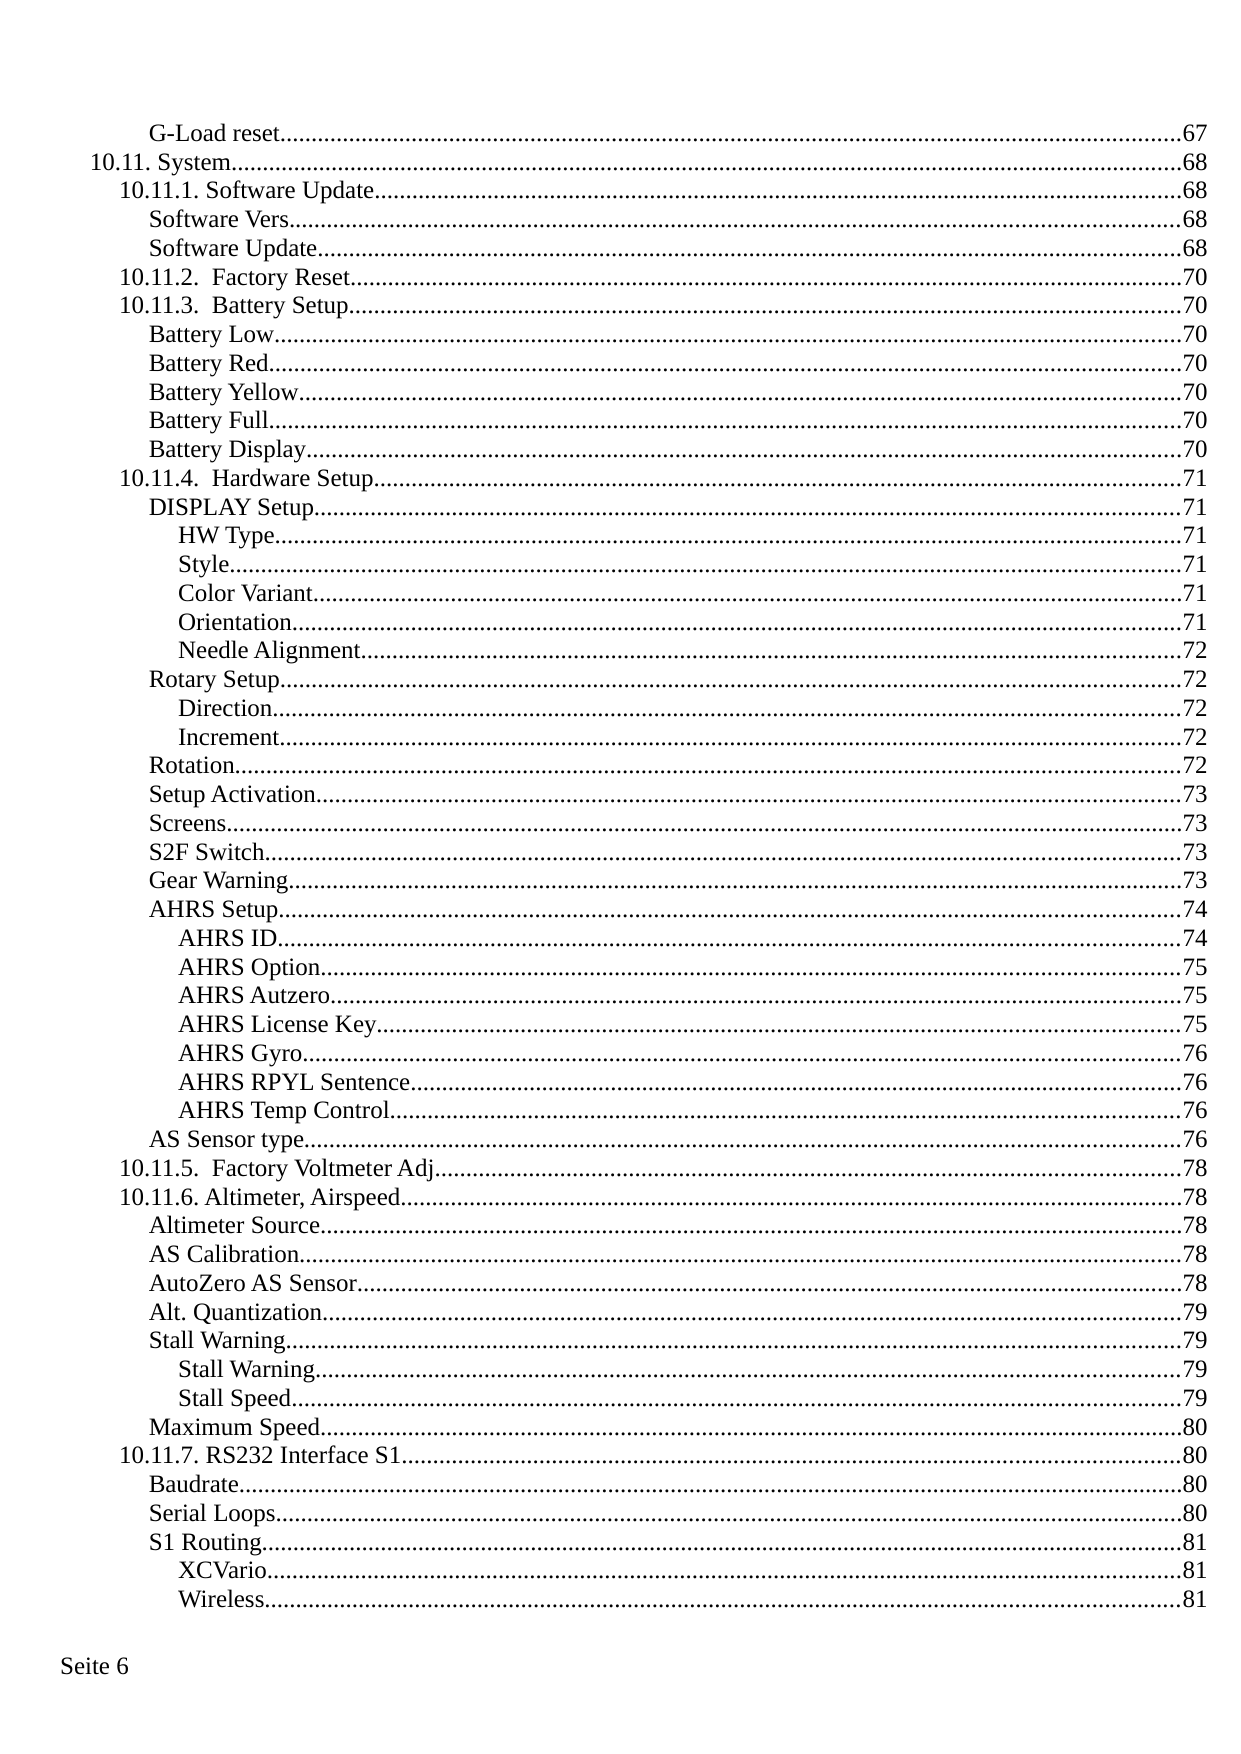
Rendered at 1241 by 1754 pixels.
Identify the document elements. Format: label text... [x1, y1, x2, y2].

text Increment 72 [178, 722, 1207, 751]
text Serial Loops 80 [148, 1498, 1207, 1527]
text Setup Activation 73 [148, 779, 1207, 808]
text AS Sensor type 76 [148, 1124, 1207, 1153]
text Stall Speed 79 [178, 1383, 1207, 1412]
text Battery Yellow 70 [148, 377, 1207, 406]
text Direction 72 [178, 693, 1207, 722]
text Stall Warning 79 [148, 1326, 1207, 1354]
text Needle Alignment 72 [178, 636, 1207, 664]
text Battery Red 70 [148, 348, 1207, 377]
text Rotary Setup 72 [148, 664, 1207, 693]
text Gear Warning 73 [148, 866, 1207, 894]
text 10.11.2. Factory Reset 70 [119, 262, 1207, 291]
text Style 71 [178, 549, 1207, 578]
text 10.11. System 68 [89, 147, 1207, 176]
text AutoZero AS Sensor 78 [148, 1268, 1207, 1297]
text Software Update 68 [148, 233, 1207, 262]
text DISPLAY Setup 71 [148, 492, 1207, 521]
text Altimeter Source 78 [148, 1211, 1207, 1239]
text 10.11.1. Software Update 68 [119, 176, 1207, 204]
text HW Type 71 [178, 521, 1207, 549]
text Battery Low 70 [148, 319, 1207, 348]
text Battery Display 70 [148, 434, 1207, 463]
text 10.11.4. Hardware Setup 71 [119, 463, 1207, 492]
text Maximum Speed 80 [148, 1412, 1207, 1441]
text Battery Full 70 [148, 406, 1207, 434]
text Wireless 81 [178, 1584, 1207, 1613]
text Rotation 72 [148, 751, 1207, 779]
text 10.11.6. Altimeter, Airspeed 78 [119, 1182, 1207, 1211]
text S1 Routing 81 [148, 1527, 1207, 1556]
text Orientation 71 [178, 607, 1207, 636]
text Software Vers. 68 [148, 204, 1207, 233]
text AHRS Setup 74 [148, 894, 1207, 923]
text S2F Switch 73 [148, 837, 1207, 866]
text Screens 73 [148, 808, 1207, 837]
text 10.11.5. Factory Voltmeter Adj 78 [119, 1153, 1207, 1182]
text AHRS Autzero 75 [178, 981, 1207, 1009]
text AHRS ID 74 [178, 923, 1207, 952]
text 10.11.7. RS232 Interface S1 80 [119, 1441, 1207, 1469]
text 10.11.3. Battery Setup 70 [119, 291, 1207, 319]
text AHRS Option 75 [178, 952, 1207, 981]
text Color Variant 71 [178, 578, 1207, 607]
text Stall Warning 79 [178, 1354, 1207, 1383]
text AHRS License Key 75 [178, 1009, 1207, 1038]
text XCVario 81 [178, 1556, 1207, 1584]
text Alt. Quantization 79 [148, 1297, 1207, 1326]
text Baudrate 80 [148, 1469, 1207, 1498]
text AS Calibration 78 [148, 1239, 1207, 1268]
text G-Load reset 67 [148, 118, 1207, 147]
text AHRS Gyro 76 [178, 1038, 1207, 1067]
text AHRS Temp Control 76 [178, 1096, 1207, 1124]
text AHRS RPYL Sentence 76 [178, 1067, 1207, 1096]
